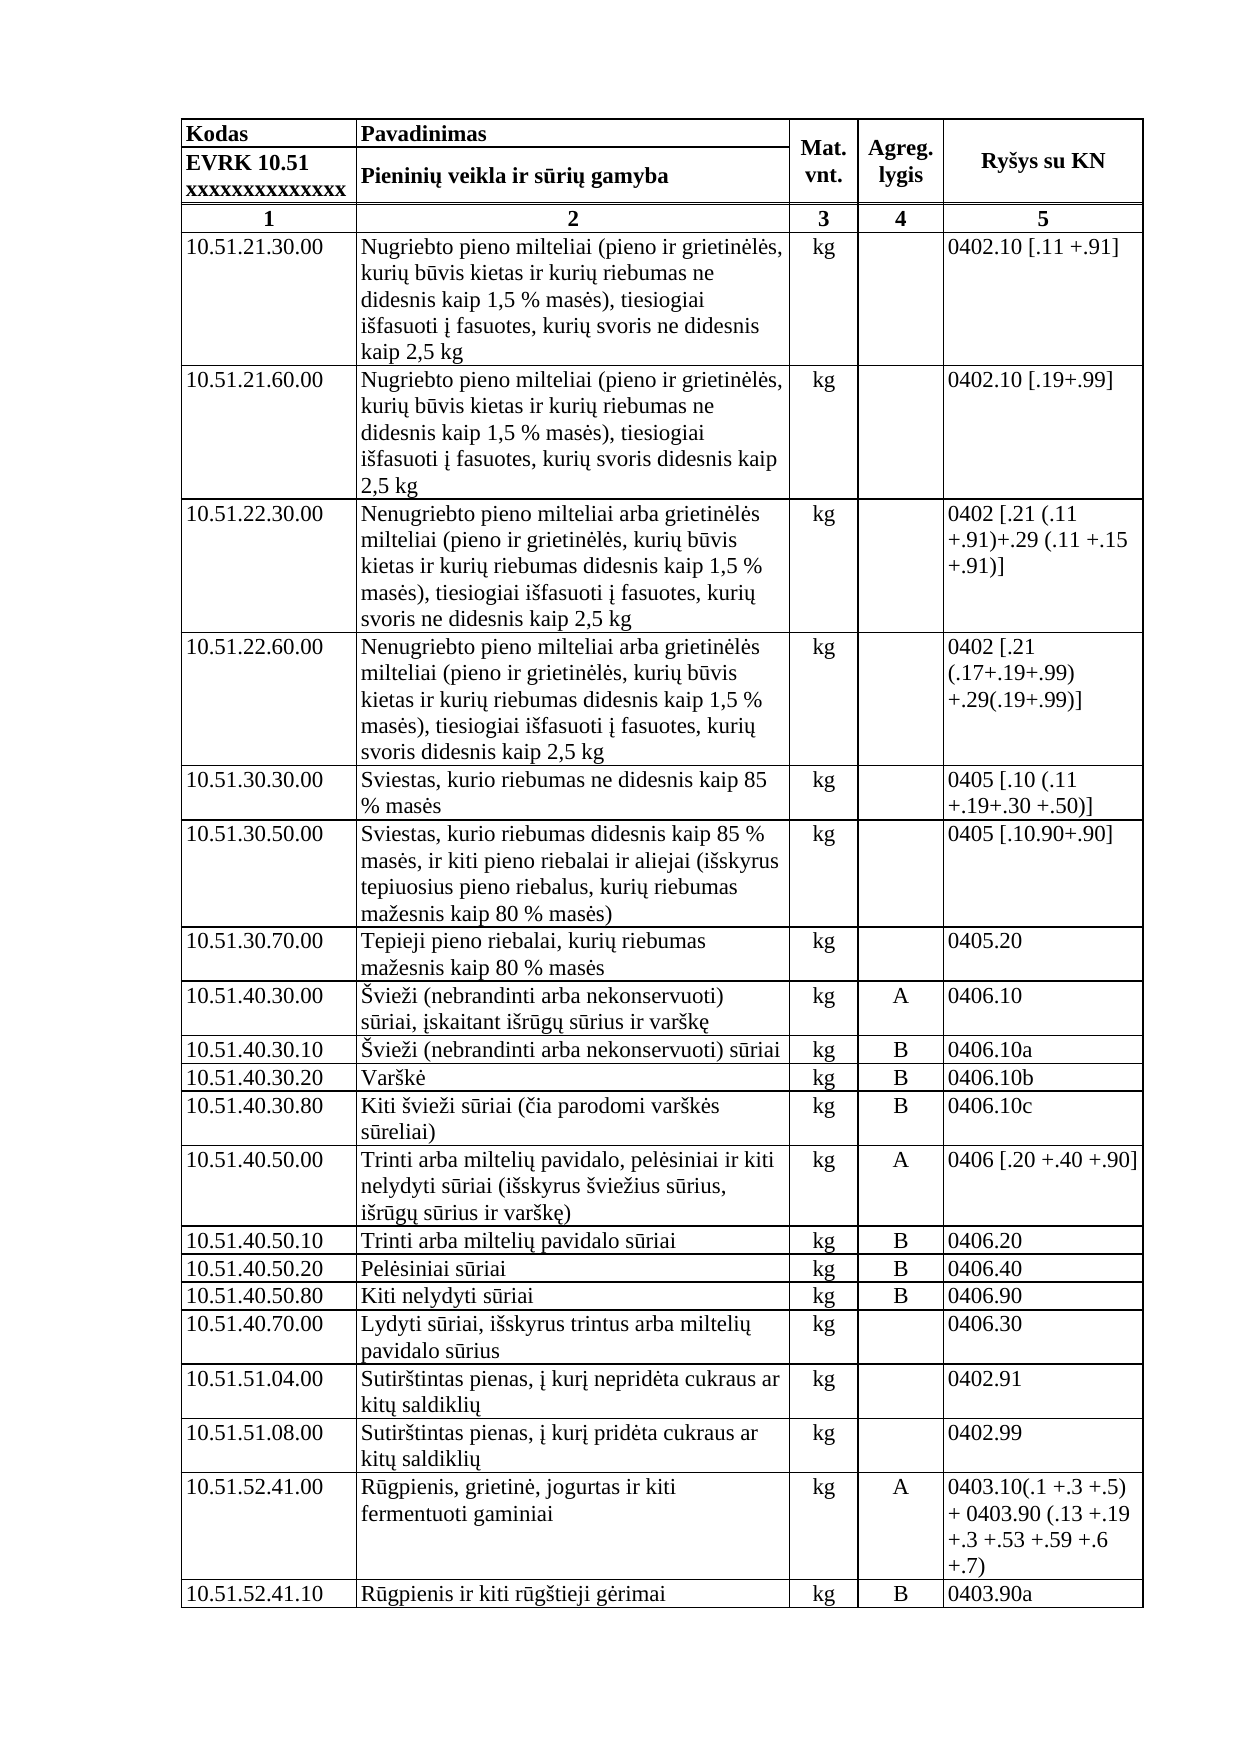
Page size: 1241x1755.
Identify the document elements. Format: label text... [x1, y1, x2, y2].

table_cell 10.51.40.30.10 [182, 1036, 356, 1062]
table_cell Varškė [357, 1064, 789, 1090]
table_cell 0402.10 [.11 +.91] [944, 233, 1142, 365]
table_cell 10.51.40.30.20 [182, 1064, 356, 1090]
table_cell kg [790, 1227, 857, 1253]
table_cell B [859, 1580, 943, 1607]
table_cell kg [790, 928, 857, 980]
table_cell 10.51.22.60.00 [182, 633, 356, 765]
table_cell kg [790, 1146, 857, 1225]
table_cell Tepieji pieno riebalai, kurių riebumas mažesnis kaip 80 % masės [357, 928, 789, 980]
table_cell 10.51.30.30.00 [182, 766, 356, 819]
table_cell 0402 [.21 (.11 +.91)+.29 (.11 +.15 +.91)] [944, 500, 1142, 631]
table_cell 0406.90 [944, 1283, 1142, 1309]
table_cell 10.51.52.41.10 [182, 1580, 356, 1607]
table_cell 10.51.40.70.00 [182, 1311, 356, 1363]
table_cell 0406.20 [944, 1227, 1142, 1253]
table_cell 0403.90a [944, 1580, 1142, 1607]
table_cell 0403.10(.1 +.3 +.5) + 0403.90 (.13 +.19 +.3 +.53 +.59 +.6 +.7) [944, 1473, 1142, 1579]
table_cell kg [790, 366, 857, 498]
table_cell 0406.10a [944, 1036, 1142, 1062]
table_cell kg [790, 982, 857, 1034]
table_cell A [859, 1473, 943, 1579]
table_cell Sutirštintas pienas, į kurį pridėta cukraus ar kitų saldiklių [357, 1419, 789, 1472]
table_cell 10.51.52.41.00 [182, 1473, 356, 1579]
table_cell [859, 821, 943, 926]
table_cell 5 [944, 205, 1142, 231]
table_cell Švieži (nebrandinti arba nekonservuoti) sūriai, įskaitant išrūgų sūrius ir varškę [357, 982, 789, 1034]
table_cell Kiti nelydyti sūriai [357, 1283, 789, 1309]
table_cell 3 [790, 205, 857, 231]
table_cell 0402.99 [944, 1419, 1142, 1472]
table_cell [859, 766, 943, 819]
table_cell kg [790, 821, 857, 926]
table_header Mat. vnt. [790, 120, 857, 202]
table_cell 10.51.40.30.80 [182, 1092, 356, 1144]
table_cell 10.51.40.30.00 [182, 982, 356, 1034]
table_cell B [859, 1255, 943, 1281]
table_cell kg [790, 1036, 857, 1062]
table_cell Rūgpienis, grietinė, jogurtas ir kiti fermentuoti gaminiai [357, 1473, 789, 1579]
table_cell 10.51.40.50.80 [182, 1283, 356, 1309]
table_cell kg [790, 1419, 857, 1472]
table_cell Sutirštintas pienas, į kurį nepridėta cukraus ar kitų saldiklių [357, 1365, 789, 1417]
table_cell [859, 1311, 943, 1363]
table_cell B [859, 1064, 943, 1090]
table_cell kg [790, 1580, 857, 1607]
table_cell 4 [859, 205, 943, 231]
table_cell 0406.10c [944, 1092, 1142, 1144]
table_cell 0406 [.20 +.40 +.90] [944, 1146, 1142, 1225]
table_cell kg [790, 633, 857, 765]
table_cell 0402 [.21 (.17+.19+.99) +.29(.19+.99)] [944, 633, 1142, 765]
table_cell Pelėsiniai sūriai [357, 1255, 789, 1281]
table_cell B [859, 1092, 943, 1144]
table_cell B [859, 1283, 943, 1309]
table_cell 10.51.40.50.10 [182, 1227, 356, 1253]
table_cell 10.51.51.08.00 [182, 1419, 356, 1472]
table_cell 0405 [.10.90+.90] [944, 821, 1142, 926]
table_cell kg [790, 1311, 857, 1363]
table_cell Pieninių veikla ir sūrių gamyba [357, 148, 789, 202]
table_cell Nenugriebto pieno milteliai arba grietinėlės milteliai (pieno ir grietinėlės, kurių būvis kietas ir kurių riebumas didesnis kaip 1,5 % masės), tiesiogiai išfasuoti į fasuotes, kurių svoris ne didesnis kaip 2,5 kg [357, 500, 789, 631]
table_cell 10.51.30.70.00 [182, 928, 356, 980]
table_cell kg [790, 1473, 857, 1579]
table_cell kg [790, 1064, 857, 1090]
table_cell 0402.10 [.19+.99] [944, 366, 1142, 498]
table_cell Švieži (nebrandinti arba nekonservuoti) sūriai [357, 1036, 789, 1062]
table_cell kg [790, 500, 857, 631]
table_header Agreg. lygis [859, 120, 943, 202]
table_cell [859, 233, 943, 365]
table_cell Sviestas, kurio riebumas ne didesnis kaip 85 % masės [357, 766, 789, 819]
table_header Pavadinimas [357, 120, 789, 146]
table_cell 0406.10 [944, 982, 1142, 1034]
table_cell 0406.30 [944, 1311, 1142, 1363]
table_cell Nugriebto pieno milteliai (pieno ir grietinėlės, kurių būvis kietas ir kurių riebumas ne didesnis kaip 1,5 % masės), tiesiogiai išfasuoti į fasuotes, kurių svoris ne didesnis kaip 2,5 kg [357, 233, 789, 365]
table_cell [859, 366, 943, 498]
table_cell kg [790, 1255, 857, 1281]
table_cell 0405 [.10 (.11 +.19+.30 +.50)] [944, 766, 1142, 819]
table_cell 10.51.21.60.00 [182, 366, 356, 498]
table_cell 0406.40 [944, 1255, 1142, 1281]
table_cell 0402.91 [944, 1365, 1142, 1417]
table_cell [859, 500, 943, 631]
table_cell 10.51.30.50.00 [182, 821, 356, 926]
table_cell Rūgpienis ir kiti rūgštieji gėrimai [357, 1580, 789, 1607]
table_cell [859, 928, 943, 980]
table_cell 10.51.51.04.00 [182, 1365, 356, 1417]
table_cell kg [790, 233, 857, 365]
table_cell Sviestas, kurio riebumas didesnis kaip 85 % masės, ir kiti pieno riebalai ir aliejai (išskyrus tepiuosius pieno riebalus, kurių riebumas mažesnis kaip 80 % masės) [357, 821, 789, 926]
table_cell 2 [357, 205, 789, 231]
table_cell 1 [182, 205, 356, 231]
table_cell EVRK 10.51 xxxxxxxxxxxxxx [182, 148, 356, 202]
table_cell 0406.10b [944, 1064, 1142, 1090]
table_cell kg [790, 1365, 857, 1417]
table_header Kodas [182, 120, 356, 146]
table_cell A [859, 982, 943, 1034]
table_cell Nugriebto pieno milteliai (pieno ir grietinėlės, kurių būvis kietas ir kurių riebumas ne didesnis kaip 1,5 % masės), tiesiogiai išfasuoti į fasuotes, kurių svoris didesnis kaip 2,5 kg [357, 366, 789, 498]
table_cell 0405.20 [944, 928, 1142, 980]
table_cell B [859, 1227, 943, 1253]
table_cell A [859, 1146, 943, 1225]
table_cell 10.51.22.30.00 [182, 500, 356, 631]
table_cell 10.51.40.50.00 [182, 1146, 356, 1225]
table_cell B [859, 1036, 943, 1062]
table_cell Trinti arba miltelių pavidalo sūriai [357, 1227, 789, 1253]
table_cell 10.51.21.30.00 [182, 233, 356, 365]
table_cell kg [790, 1092, 857, 1144]
table_cell Kiti švieži sūriai (čia parodomi varškės sūreliai) [357, 1092, 789, 1144]
table_cell [859, 1365, 943, 1417]
table_cell [859, 633, 943, 765]
table_cell Trinti arba miltelių pavidalo, pelėsiniai ir kiti nelydyti sūriai (išskyrus šviežius sūrius, išrūgų sūrius ir varškę) [357, 1146, 789, 1225]
table_cell [859, 1419, 943, 1472]
table_cell Nenugriebto pieno milteliai arba grietinėlės milteliai (pieno ir grietinėlės, kurių būvis kietas ir kurių riebumas didesnis kaip 1,5 % masės), tiesiogiai išfasuoti į fasuotes, kurių svoris didesnis kaip 2,5 kg [357, 633, 789, 765]
table_cell 10.51.40.50.20 [182, 1255, 356, 1281]
table_header Ryšys su KN [944, 120, 1142, 202]
table_cell kg [790, 1283, 857, 1309]
table_cell Lydyti sūriai, išskyrus trintus arba miltelių pavidalo sūrius [357, 1311, 789, 1363]
table_cell kg [790, 766, 857, 819]
